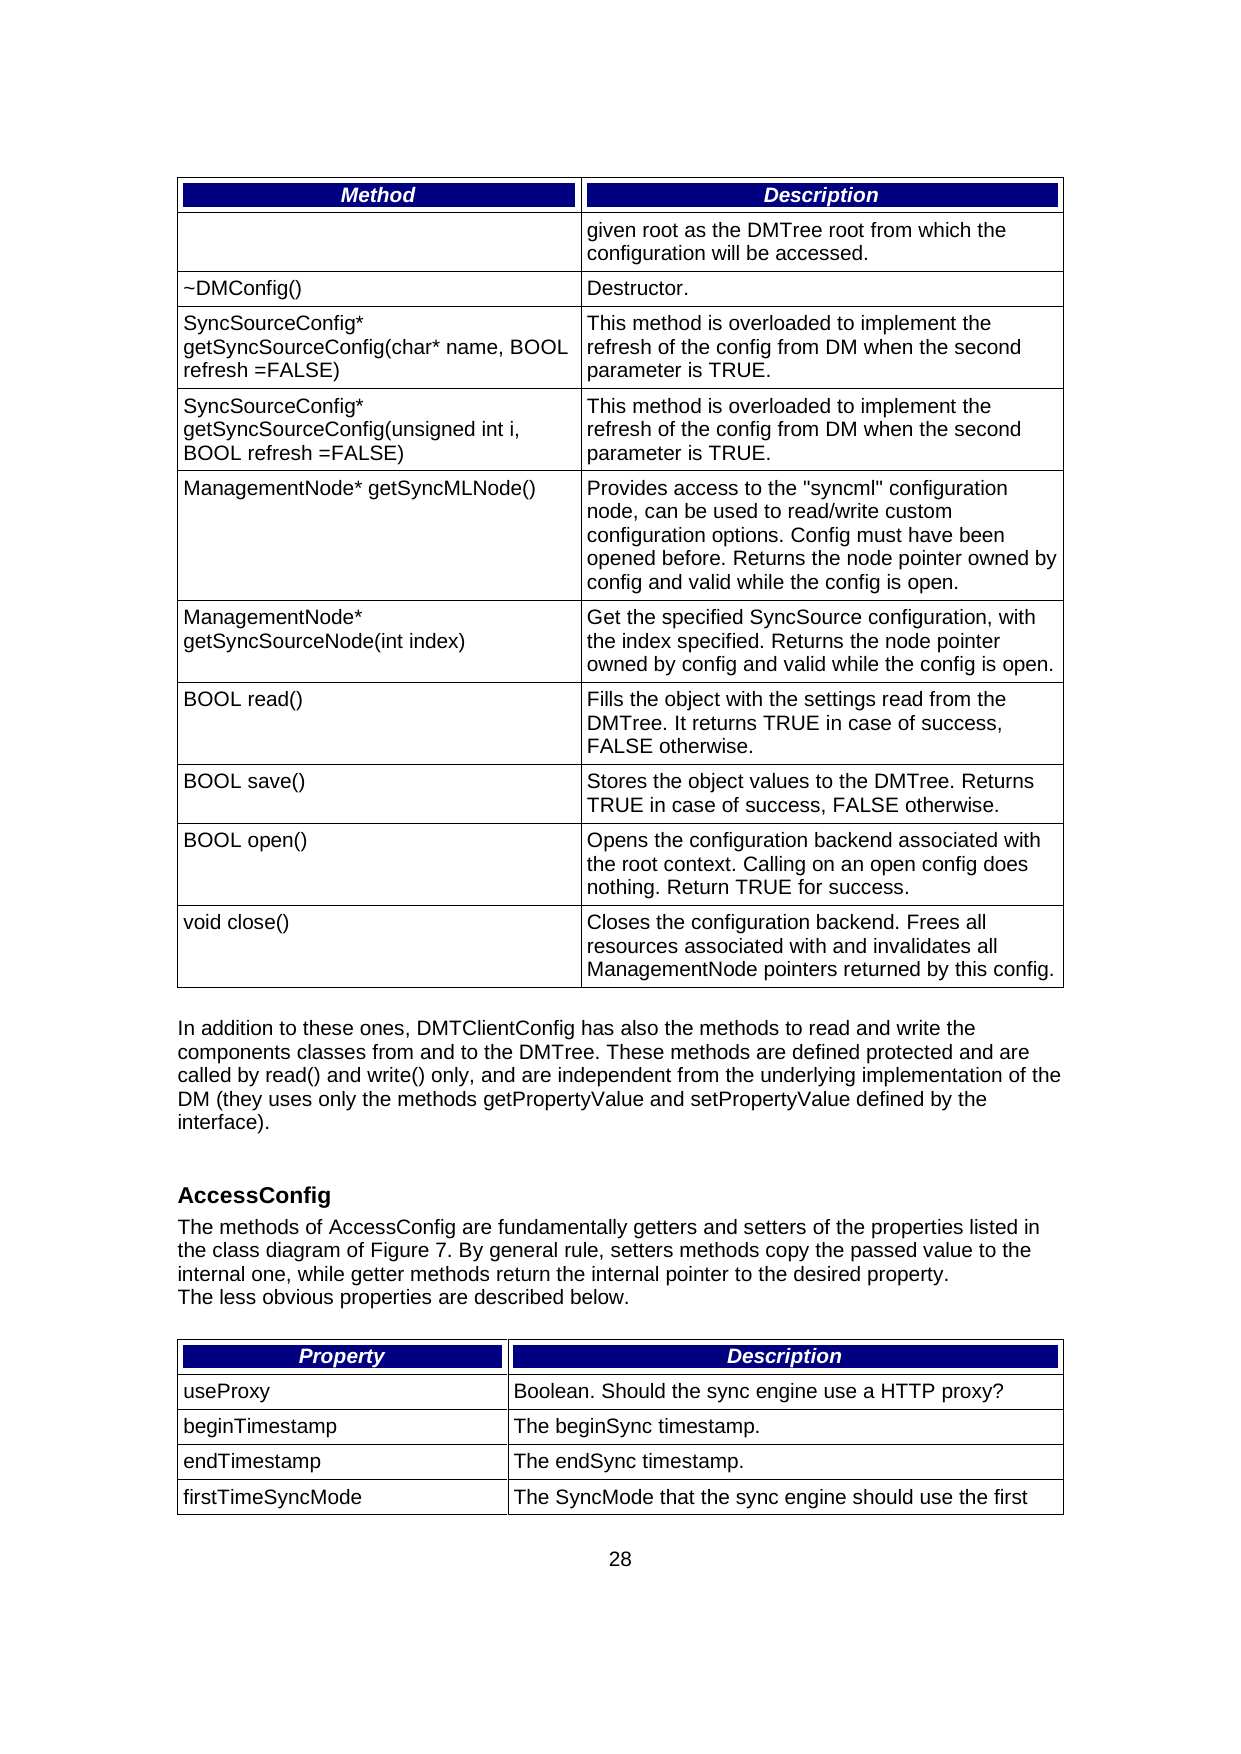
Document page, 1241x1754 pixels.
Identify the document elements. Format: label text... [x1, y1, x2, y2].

table_cell Stores the object values to the DMTree. Returns TRUE in case of success, FALSE otherwise. [582, 765, 1063, 823]
text The methods of AccessConfig are fundamentally getters and setters of the properties listed in the class diagram of Figure 7. By general rule, setters methods copy the passed value to the internal one, while getter methods return the internal pointer to the desired property. [177, 1215, 1063, 1286]
table_header Description [582, 178, 1063, 212]
text In addition to these ones, DMTClientConfig has also the methods to read and write the components classes from and to the DMTree. These methods are defined protected and are called by read() and write() only, and are independent from the underlying implementation of the DM (they uses only the methods getPropertyValue and setPropertyValue defined by the interface). [177, 1017, 1063, 1134]
table_cell ManagementNode* getSyncMLNode() [178, 471, 581, 600]
table_cell BOOL save() [178, 765, 581, 823]
table_cell This method is overloaded to implement the refresh of the config from DM when the second parameter is TRUE. [582, 389, 1063, 470]
table_cell endTimestamp [178, 1445, 507, 1479]
table_cell Destructor. [582, 272, 1063, 306]
table_cell SyncSourceConfig* getSyncSourceConfig(unsigned int i, BOOL refresh =FALSE) [178, 389, 581, 470]
table_cell [178, 213, 581, 271]
table_cell given root as the DMTree root from which the configuration will be accessed. [582, 213, 1063, 271]
table_cell Provides access to the "syncml" configuration node, can be used to read/write custom configuration options. Config must have been opened before. Returns the node pointer owned by config and valid while the config is open. [582, 471, 1063, 600]
table_cell Fills the object with the settings read from the DMTree. It returns TRUE in case of success, FALSE otherwise. [582, 683, 1063, 764]
table_cell Closes the configuration backend. Frees all resources associated with and invalidates all ManagementNode pointers returned by this config. [582, 906, 1063, 987]
table_cell beginTimestamp [178, 1410, 507, 1444]
text The less obvious properties are described below. [177, 1286, 1063, 1309]
table_cell BOOL read() [178, 683, 581, 764]
table_cell SyncSourceConfig* getSyncSourceConfig(char* name, BOOL refresh =FALSE) [178, 307, 581, 388]
table_cell ManagementNode* getSyncSourceNode(int index) [178, 601, 581, 682]
table_cell The SyncMode that the sync engine should use the first [509, 1480, 1063, 1514]
table_cell firstTimeSyncMode [178, 1480, 507, 1514]
table_cell BOOL open() [178, 824, 581, 905]
table_cell Opens the configuration backend associated with the root context. Calling on an open config does nothing. Return TRUE for success. [582, 824, 1063, 905]
table_cell The beginSync timestamp. [509, 1410, 1063, 1444]
table_header Method [178, 178, 581, 212]
table_cell useProxy [178, 1375, 507, 1409]
table_cell Boolean. Should the sync engine use a HTTP proxy? [509, 1375, 1063, 1409]
table_cell Get the specified SyncSource configuration, with the index specified. Returns the node pointer owned by config and valid while the config is open. [582, 601, 1063, 682]
subtitle AccessConfig [177, 1183, 1063, 1209]
table_cell void close() [178, 906, 581, 987]
table_cell The endSync timestamp. [509, 1445, 1063, 1479]
table_header Description [509, 1340, 1063, 1374]
table_cell ~DMConfig() [178, 272, 581, 306]
table_header Property [178, 1340, 507, 1374]
table_cell This method is overloaded to implement the refresh of the config from DM when the second parameter is TRUE. [582, 307, 1063, 388]
